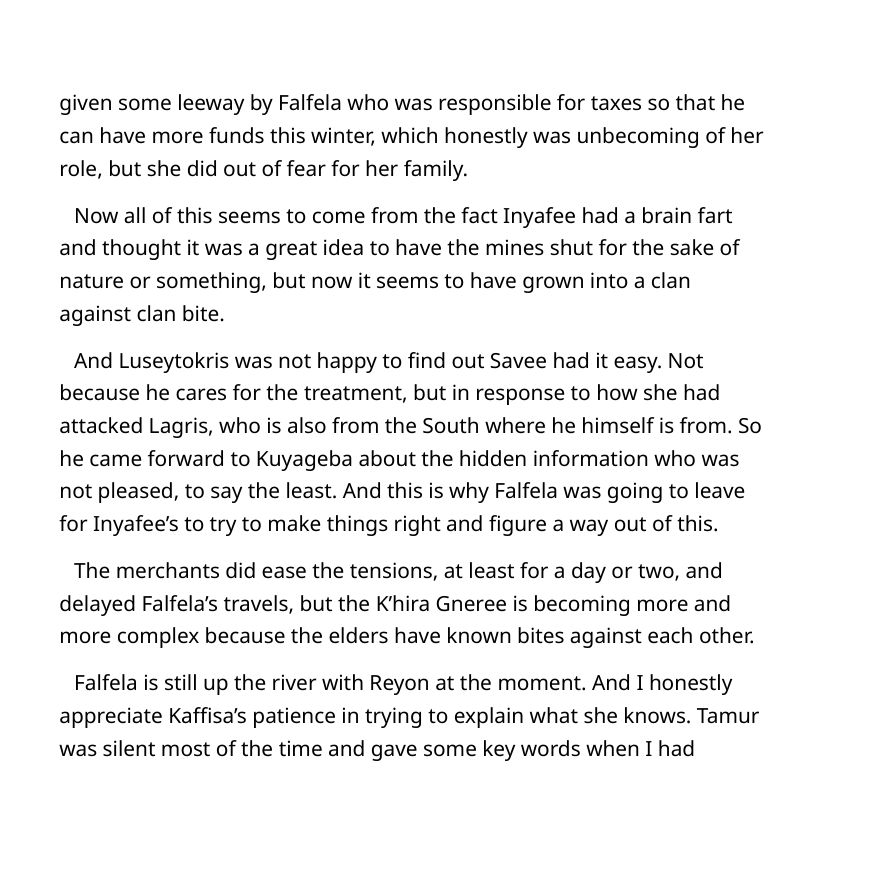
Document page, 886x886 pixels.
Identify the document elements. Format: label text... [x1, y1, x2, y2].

text Now all of this seems to come from the fact Inyafee had a brain fart and thought it was a great idea to have the mines shut for the sake of nature or something, but now it seems to have grown into a clan against clan bite. [59, 201, 768, 327]
text given some leeway by Falfela who was responsible for taxes so that he can have more funds this winter, which honestly was unbecoming of her role, but she did out of fear for her family. [59, 88, 768, 182]
text Falfela is still up the river with Reyon at the moment. And I honestly appreciate Kaffisa’s patience in trying to explain what she knows. Tamur was silent most of the time and gave some key words when I had [59, 668, 768, 762]
text And Luseytokris was not happy to find out Savee had it easy. Not because he cares for the treatment, but in response to how she had attacked Lagris, who is also from the South where he himself is from. So he came forward to Kuyageba about the hidden information who was not pleased, to say the least. And this is why Falfela was going to leave for Inyafee’s to try to make things right and figure a way out of this. [59, 346, 768, 537]
text The merchants did ease the tensions, at least for a day or two, and delayed Falfela’s travels, but the K’hira Gneree is becoming more and more complex because the elders have known bites against each other. [59, 556, 768, 650]
